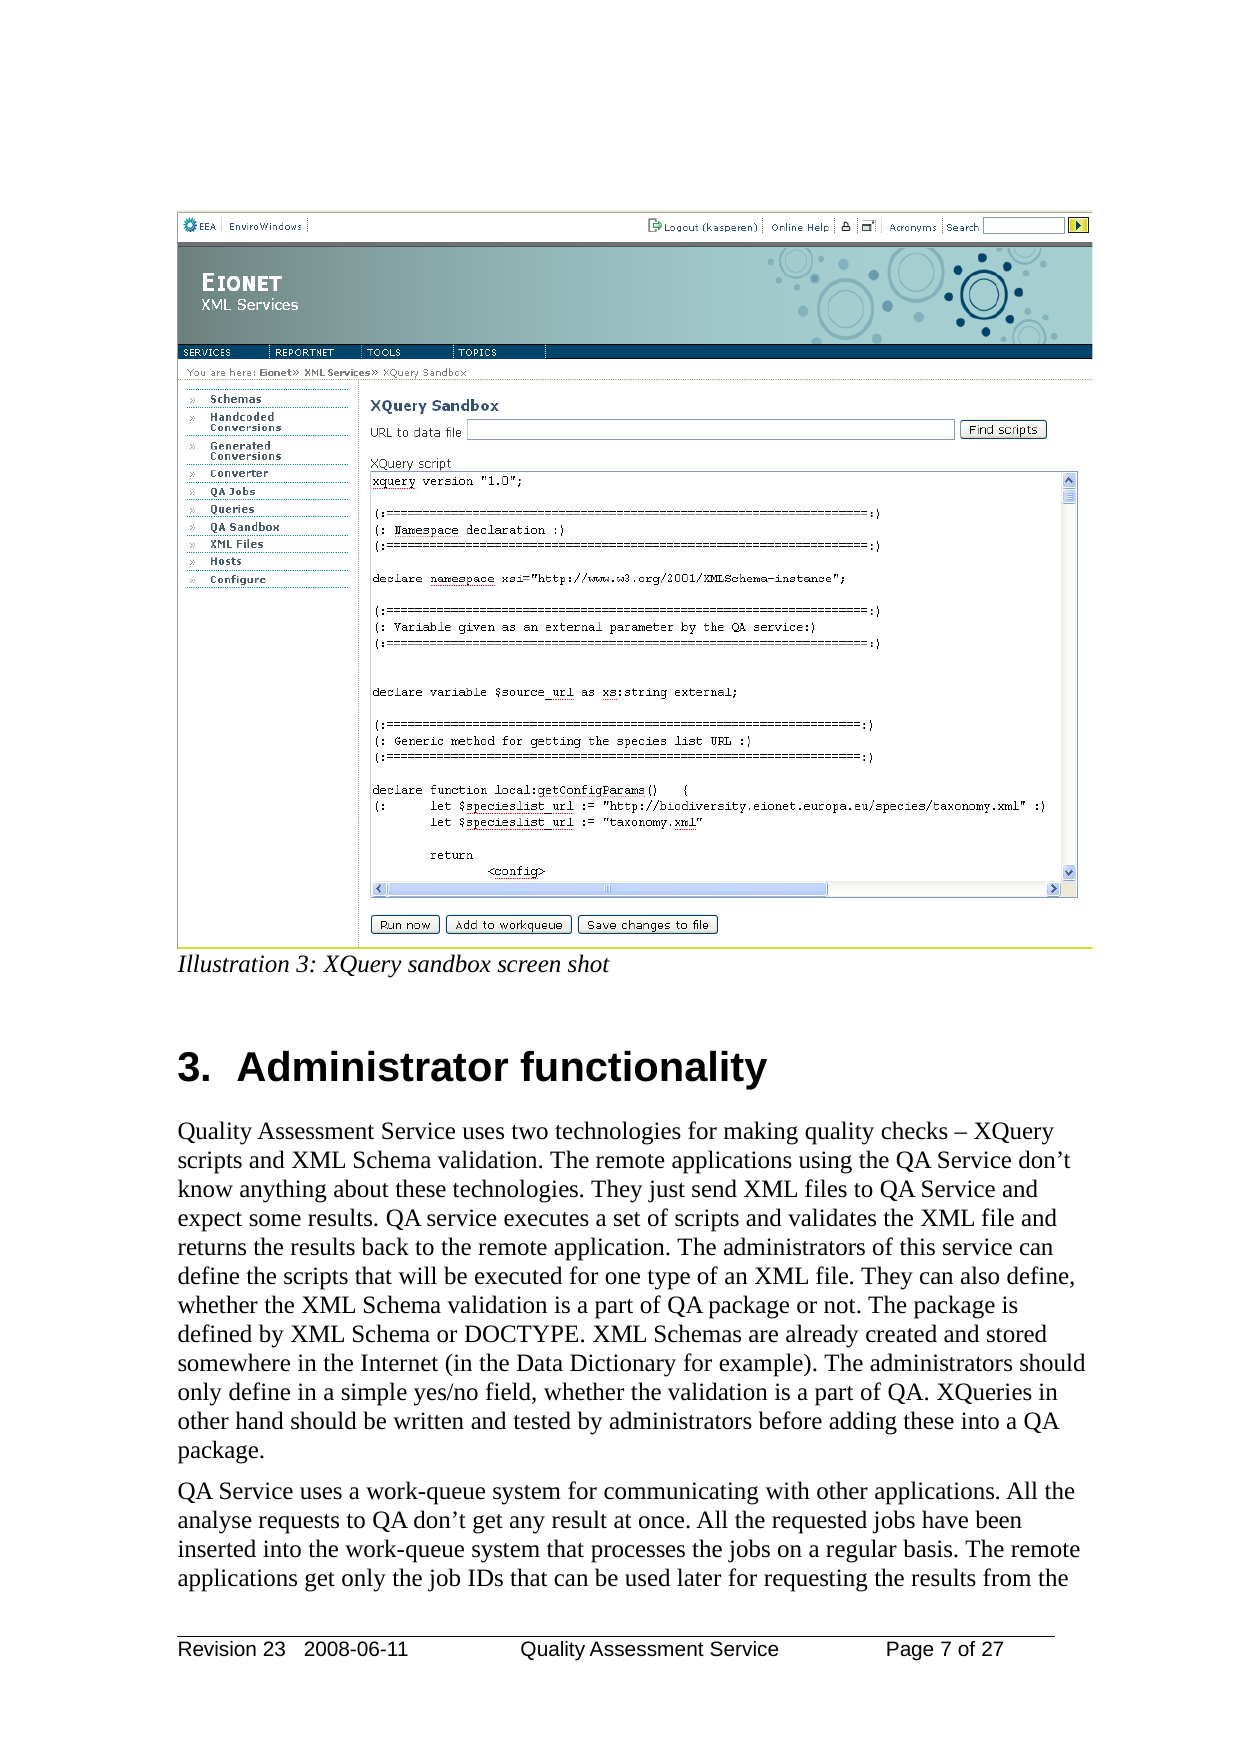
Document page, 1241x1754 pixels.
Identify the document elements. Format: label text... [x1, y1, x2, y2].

text QA Service uses a work-queue system for communicating with other applications. All the analyse requests to QA don’t get any result at once. All the requested jobs have been inserted into the work-queue system that processes the jobs on a regular basis. The remote applications get only the job IDs that can be used later for requesting the results from the [177, 1476, 1092, 1592]
text Illustration 3: XQuery sandbox screen shot [177, 949, 1092, 978]
text Quality Assessment Service uses two technologies for making quality checks – XQuery scripts and XML Schema validation. The remote applications using the QA Service don’t know anything about these technologies. They just send XML files to QA Service and expect some results. QA service executes a set of scripts and validates the XML file and returns the results back to the remote application. The administrators of this service can define the scripts that will be executed for one type of an XML file. They can also define, whether the XML Schema validation is a part of QA package or not. The package is defined by XML Schema or DOCTYPE. XML Schemas are already created and stored somewhere in the Internet (in the Data Dictionary for example). The administrators should only define in a simple yes/no field, whether the validation is a part of QA. XQueries in other hand should be written and tested by administrators before adding these into a QA package. [177, 1116, 1092, 1464]
subtitle Administrator functionality [177, 1043, 1092, 1091]
